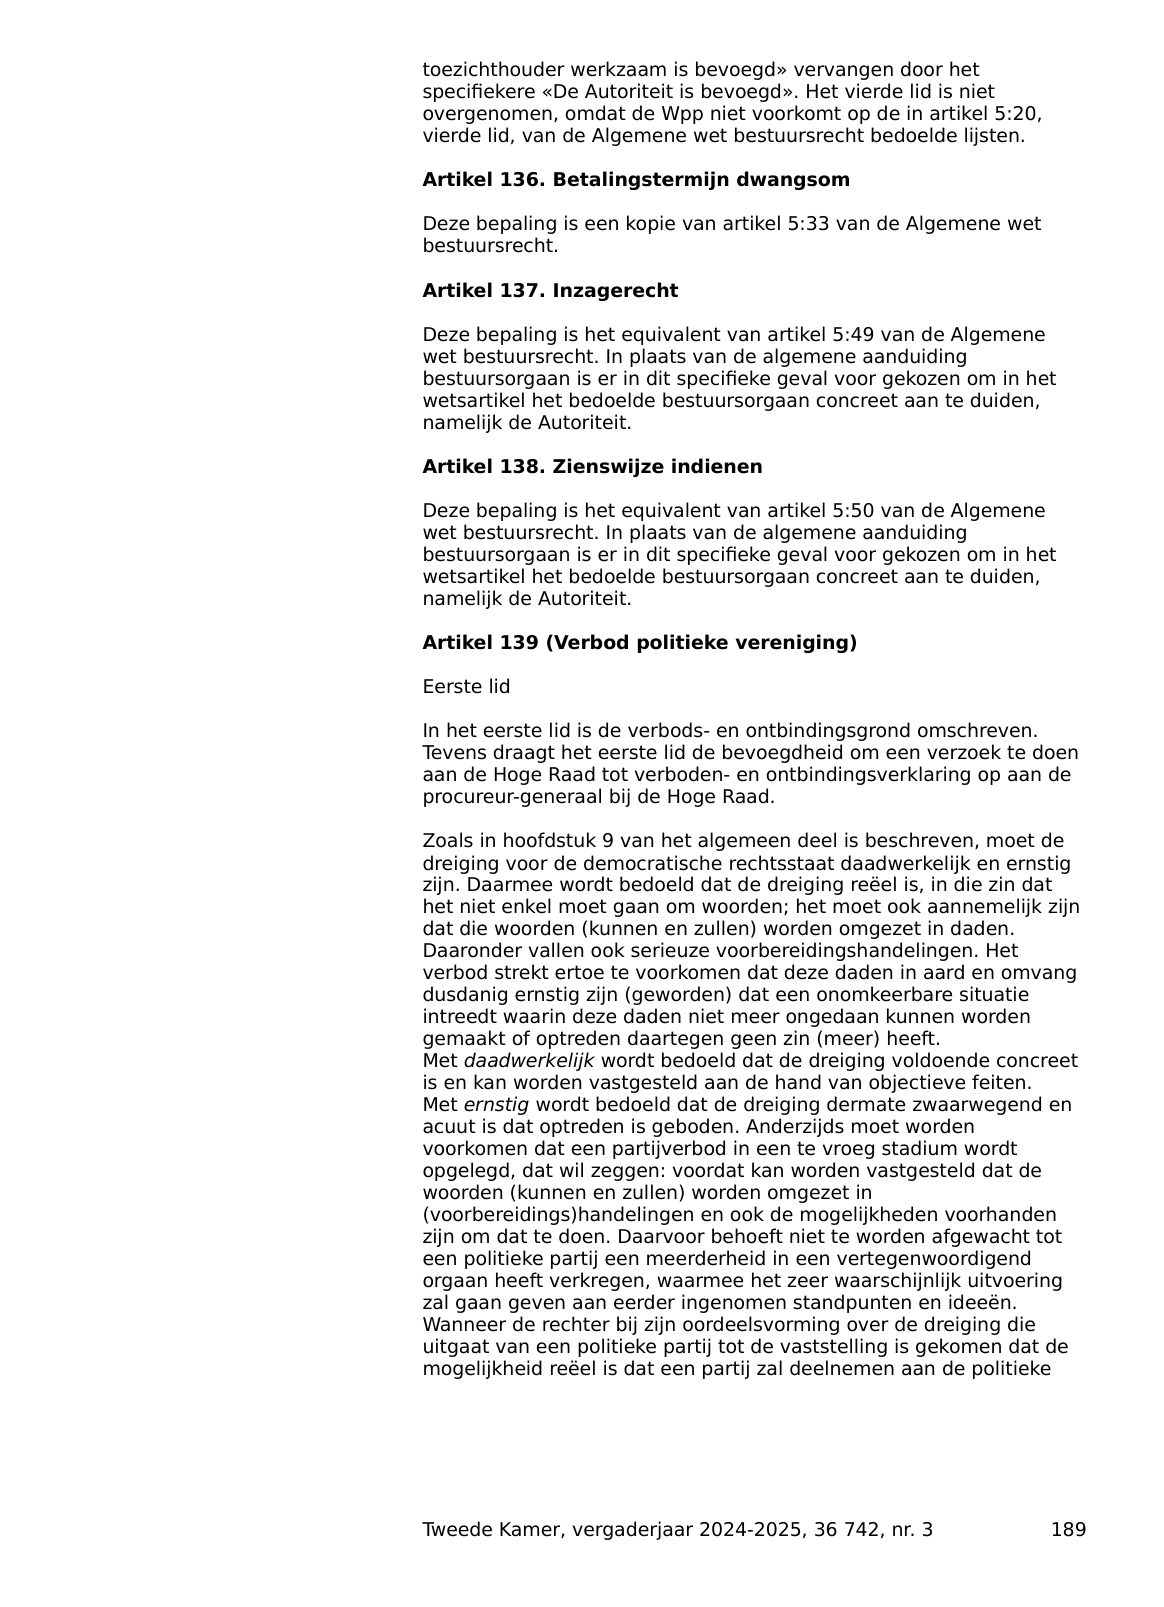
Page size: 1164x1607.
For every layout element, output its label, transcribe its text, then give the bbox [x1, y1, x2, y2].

subtitle Artikel 137. Inzagerecht [422, 279, 1087, 301]
subtitle Artikel 136. Betalingstermijn dwangsom [422, 169, 1087, 191]
text Met daadwerkelijk wordt bedoeld dat de dreiging voldoende concreet is en kan worden vastgesteld aan de hand van objectieve feiten. [422, 1050, 1087, 1094]
subtitle Artikel 139 (Verbod politieke vereniging) [422, 632, 1087, 654]
text In het eerste lid is de verbods- en ontbindingsgrond omschreven. Tevens draagt het eerste lid de bevoegdheid om een verzoek te doen aan de Hoge Raad tot verboden- en ontbindingsverklaring op aan de procureur-generaal bij de Hoge Raad. [422, 720, 1087, 808]
subtitle Artikel 138. Zienswijze indienen [422, 456, 1087, 478]
text Deze bepaling is het equivalent van artikel 5:49 van de Algemene wet bestuursrecht. In plaats van de algemene aanduiding bestuursorgaan is er in dit specifieke geval voor gekozen om in het wetsartikel het bedoelde bestuursorgaan concreet aan te duiden, namelijk de Autoriteit. [422, 324, 1087, 433]
text Zoals in hoofdstuk 9 van het algemeen deel is beschreven, moet de dreiging voor de democratische rechtsstaat daadwerkelijk en ernstig zijn. Daarmee wordt bedoeld dat de dreiging reëel is, in die zin dat het niet enkel moet gaan om woorden; het moet ook aannemelijk zijn dat die woorden (kunnen en zullen) worden omgezet in daden. Daaronder vallen ook serieuze voorbereidingshandelingen. Het verbod strekt ertoe te voorkomen dat deze daden in aard en omvang dusdanig ernstig zijn (geworden) dat een onomkeerbare situatie intreedt waarin deze daden niet meer ongedaan kunnen worden gemaakt of optreden daartegen geen zin (meer) heeft. [422, 830, 1087, 1050]
text Met ernstig wordt bedoeld dat de dreiging dermate zwaarwegend en acuut is dat optreden is geboden. Anderzijds moet worden voorkomen dat een partijverbod in een te vroeg stadium wordt opgelegd, dat wil zeggen: voordat kan worden vastgesteld dat de woorden (kunnen en zullen) worden omgezet in (voorbereidings)handelingen en ook de mogelijkheden voorhanden zijn om dat te doen. Daarvoor behoeft niet te worden afgewacht tot een politieke partij een meerderheid in een vertegenwoordigend orgaan heeft verkregen, waarmee het zeer waarschijnlijk uitvoering zal gaan geven aan eerder ingenomen standpunten en ideeën. Wanneer de rechter bij zijn oordeelsvorming over de dreiging die uitgaat van een politieke partij tot de vaststelling is gekomen dat de mogelijkheid reëel is dat een partij zal deelnemen aan de politieke [422, 1094, 1087, 1380]
text Deze bepaling is het equivalent van artikel 5:50 van de Algemene wet bestuursrecht. In plaats van de algemene aanduiding bestuursorgaan is er in dit specifieke geval voor gekozen om in het wetsartikel het bedoelde bestuursorgaan concreet aan te duiden, namelijk de Autoriteit. [422, 500, 1087, 610]
text toezichthouder werkzaam is bevoegd» vervangen door het specifiekere «De Autoriteit is bevoegd». Het vierde lid is niet overgenomen, omdat de Wpp niet voorkomt op de in artikel 5:20, vierde lid, van de Algemene wet bestuursrecht bedoelde lijsten. [422, 59, 1087, 147]
text Eerste lid [422, 676, 1087, 698]
text Deze bepaling is een kopie van artikel 5:33 van de Algemene wet bestuursrecht. [422, 213, 1087, 257]
